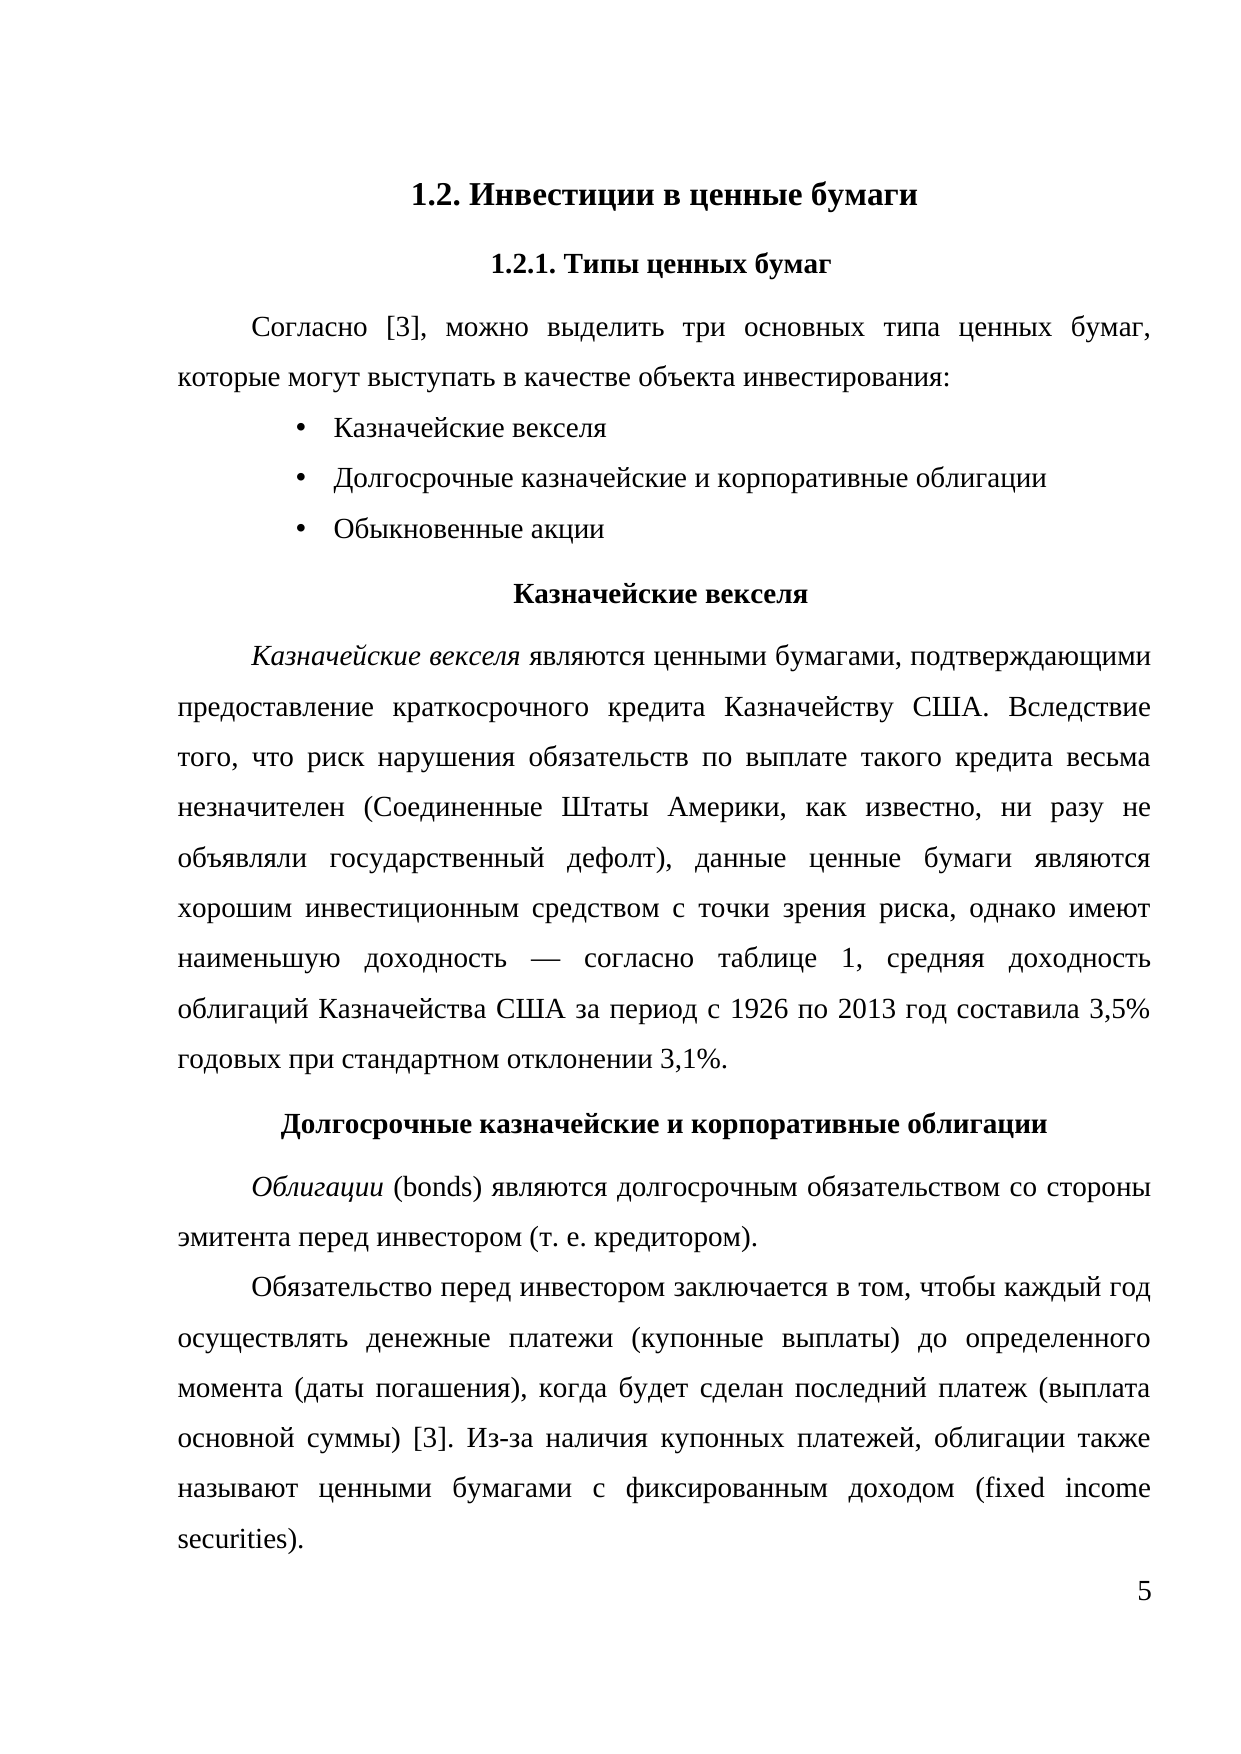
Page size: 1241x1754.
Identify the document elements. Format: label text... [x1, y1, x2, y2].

subtitle 1.2. Инвестиции в ценные бумаги [177, 174, 1152, 213]
subtitle Долгосрочные казначейские и корпоративные облигации [177, 1106, 1152, 1139]
text Согласно [3], можно выделить три основных типа ценных бумаг, которые могут выступать в качестве объекта инвестирования: [177, 309, 1152, 393]
text Облигации (bonds) являются долгосрочным обязательством со стороны эмитента перед инвестором (т. е. кредитором). [177, 1169, 1152, 1253]
list Казначейские векселя [296, 410, 1152, 443]
list Обыкновенные акции [296, 511, 1152, 544]
subtitle 1.2.1. Типы ценных бумаг [177, 246, 1152, 280]
text Казначейские векселя являются ценными бумагами, подтверждающими предоставление краткосрочного кредита Казначейству США. Вследствие того, что риск нарушения обязательств по выплате такого кредита весьма незначителен (Соединенные Штаты Америки, как известно, ни разу не объявляли государственный дефолт), данные ценные бумаги являются хорошим инвестиционным средством с точки зрения риска, однако имеют наименьшую доходность — согласно таблице 1, средняя доходность облигаций Казначейства США за период с 1926 по 2013 год составила 3,5% годовых при стандартном отклонении 3,1%. [177, 638, 1152, 1074]
text Обязательство перед инвестором заключается в том, чтобы каждый год осуществлять денежные платежи (купонные выплаты) до определенного момента (даты погашения), когда будет сделан последний платеж (выплата основной суммы) [3]. Из-за наличия купонных платежей, облигации также называют ценными бумагами с фиксированным доходом (fixed income securities). [177, 1269, 1152, 1554]
subtitle Казначейские векселя [177, 576, 1152, 609]
list Долгосрочные казначейские и корпоративные облигации [296, 460, 1152, 494]
